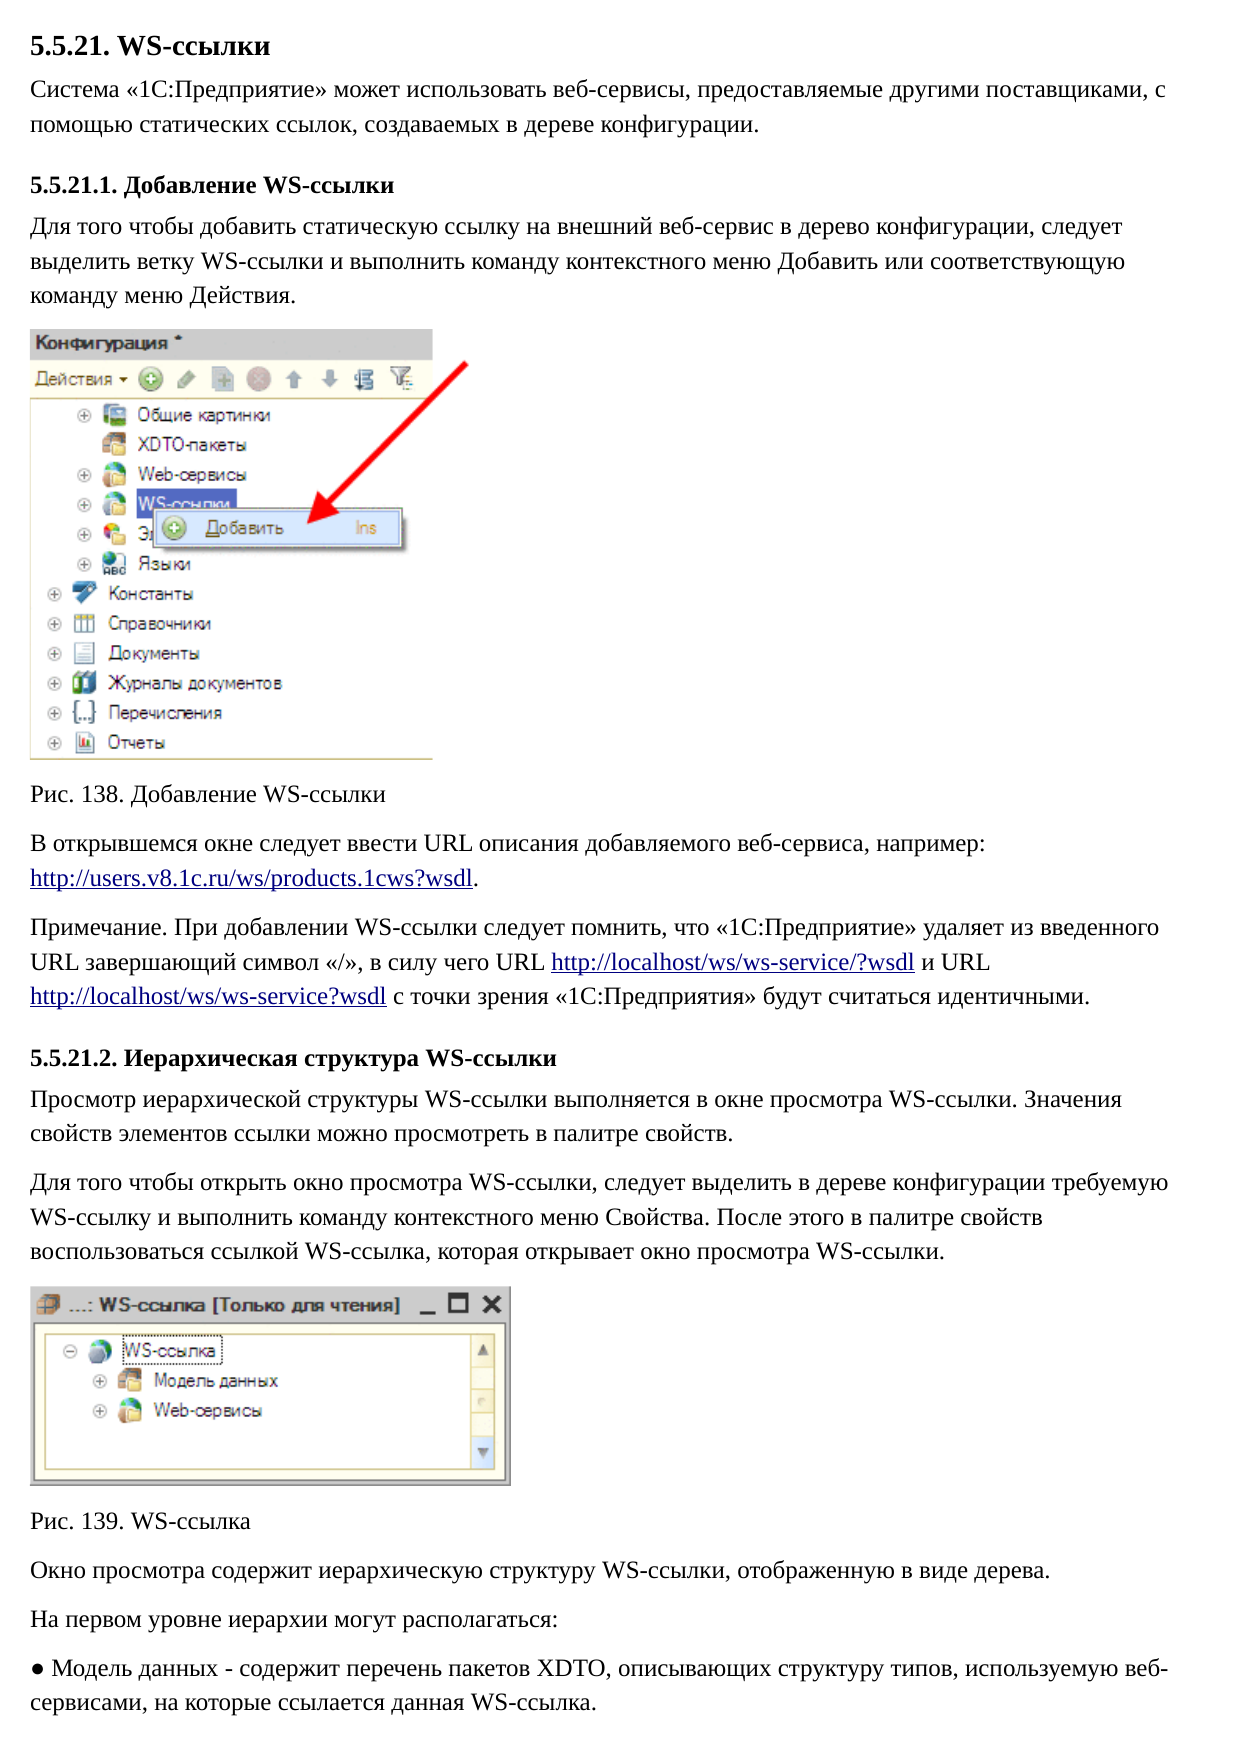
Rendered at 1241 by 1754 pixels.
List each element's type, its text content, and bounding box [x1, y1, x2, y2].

text Окно просмотра содержит иерархическую структуру WS-ссылки, отображенную в виде дерева. [30, 1555, 1211, 1583]
text ● Модель данных ‑ содержит перечень пакетов XDTO, описывающих структуру типов, используемую веб-сервисами, на которые ссылается данная WS-ссылка. [30, 1653, 1211, 1716]
subtitle 5.5.21.2. Иерархическая структура WS-ссылки [30, 1043, 1211, 1071]
text Для того чтобы добавить статическую ссылку на внешний веб-сервис в дерево конфигурации, следует выделить ветку WS-ссылки и выполнить команду контекстного меню Добавить или соответствующую команду меню Действия. [30, 211, 1211, 309]
picture [29, 1285, 511, 1486]
text Рис. 139. WS-ссылка [30, 1506, 1211, 1534]
text Система «1С:Предприятие» может использовать веб-сервисы, предоставляемые другими поставщиками, с помощью статических ссылок, создаваемых в дереве конфигурации. [30, 74, 1211, 137]
text Рис. 138. Добавление WS-ссылки [30, 779, 1211, 808]
text Примечание. При добавлении WS-ссылки следует помнить, что «1С:Предприятие» удаляет из введенного URL завершающий символ «/», в силу чего URL http://localhost/ws/ws-service/?wsdl и URL http://localhost/ws/ws-service?wsdl с точки зрения «1С:Предприятия» будут считаться идентичными. [30, 912, 1211, 1010]
text Просмотр иерархической структуры WS-ссылки выполняется в окне просмотра WS-ссылки. Значения свойств элементов ссылки можно просмотреть в палитре свойств. [30, 1084, 1211, 1147]
subtitle 5.5.21.1. Добавление WS-ссылки [30, 170, 1211, 199]
subtitle 5.5.21. WS-ссылки [30, 28, 1211, 62]
picture [29, 329, 472, 760]
text В открывшемся окне следует ввести URL описания добавляемого веб-сервиса, например: http://users.v8.1c.ru/ws/products.1cws?wsdl. [30, 828, 1211, 892]
text Для того чтобы открыть окно просмотра WS-ссылки, следует выделить в дереве конфигурации требуемую WS-ссылку и выполнить команду контекстного меню Свойства. После этого в палитре свойств воспользоваться ссылкой WS-ссылка, которая открывает окно просмотра WS-ссылки. [30, 1167, 1211, 1265]
text На первом уровне иерархии могут располагаться: [30, 1604, 1211, 1633]
